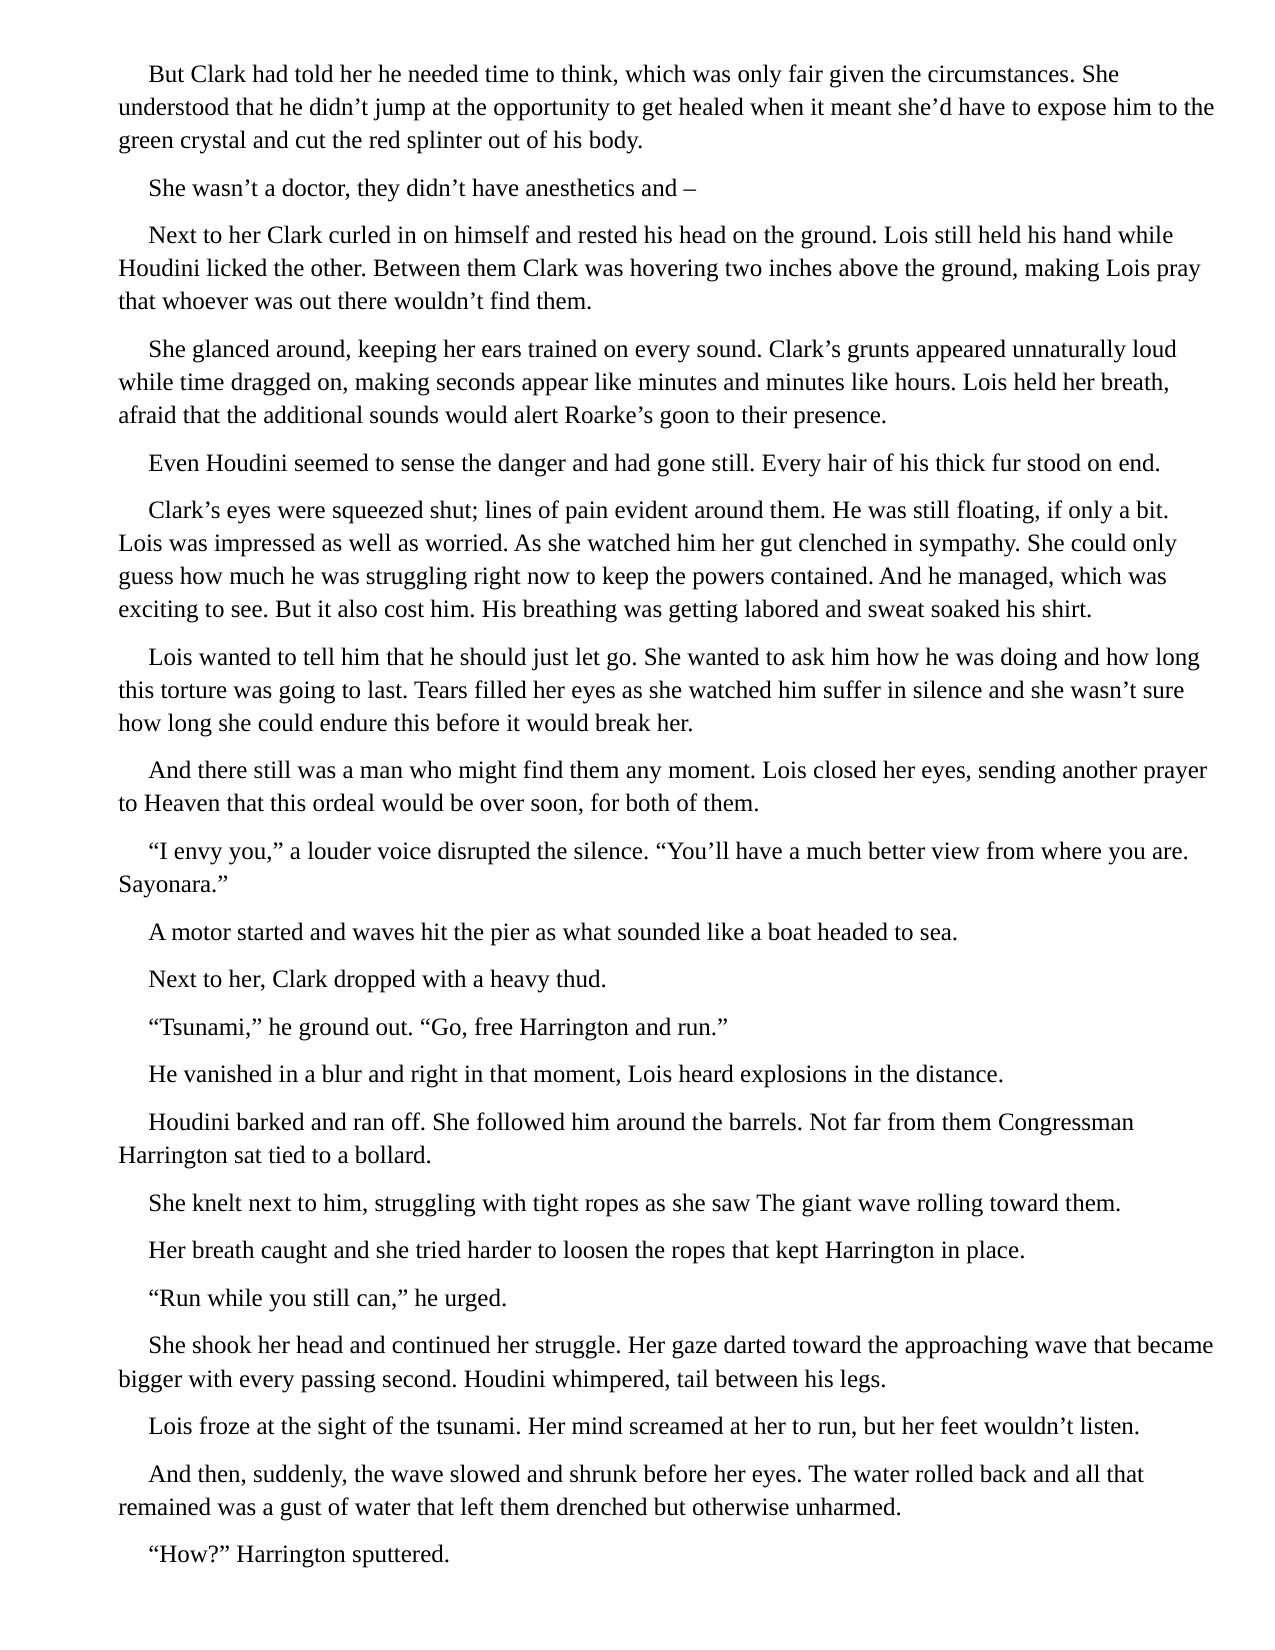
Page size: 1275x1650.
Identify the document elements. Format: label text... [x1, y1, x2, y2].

text Lois wanted to tell him that he should just let go. She wanted to ask him how he was doing and how long this torture was going to last. Tears filled her eyes as she watched him suffer in silence and she wasn’t sure how long she could endure this before it would break her. [118, 642, 1216, 737]
text “I envy you,” a louder voice disrupted the silence. “You’ll have a much better view from where you are. Sayonara.” [118, 836, 1216, 898]
text Houdini barked and ran off. She followed him around the barrels. Not far from them Congressman Harrington sat tied to a bollard. [118, 1107, 1216, 1169]
text “Tsunami,” he ground out. “Go, free Harrington and run.” [118, 1012, 1216, 1041]
text She wasn’t a doctor, they didn’t have anesthetics and – [118, 173, 1216, 201]
text He vanished in a blur and right in that moment, Lois heard explosions in the distance. [118, 1059, 1216, 1088]
text She knelt next to him, struggling with tight ropes as she saw The giant wave rolling toward them. [118, 1188, 1216, 1217]
text “Run while you still can,” he urged. [118, 1283, 1216, 1312]
text Even Houdini seemed to sense the danger and had gone still. Every hair of his thick fur stood on end. [118, 448, 1216, 476]
text Lois froze at the sight of the tsunami. Her mind screamed at her to run, but her feet wouldn’t listen. [118, 1411, 1216, 1440]
text “How?” Harrington sputtered. [118, 1539, 1216, 1568]
text Next to her, Clark dropped with a heavy thud. [118, 964, 1216, 993]
text She glanced around, keeping her ears trained on every sound. Clark’s grunts appeared unnaturally loud while time dragged on, making seconds appear like minutes and minutes like hours. Lois held her breath, afraid that the additional sounds would alert Roarke’s goon to their presence. [118, 334, 1216, 429]
text But Clark had told her he needed time to think, which was only fair given the circumstances. She understood that he didn’t jump at the opportunity to get healed when it meant she’d have to expose him to the green crystal and cut the red splinter out of his body. [118, 59, 1216, 154]
text And there still was a man who might find them any moment. Lois closed her eyes, sending another prayer to Heaven that this ordeal would be over soon, for both of them. [118, 756, 1216, 817]
text A motor started and waves hit the pier as what sounded like a boat headed to sea. [118, 917, 1216, 946]
text Clark’s eyes were squeezed shut; lines of pain evident around them. He was still floating, if only a bit. Lois was impressed as well as worried. As she watched him her gut clenched in sympathy. She could only guess how much he was struggling right now to keep the powers contained. And he managed, which was exciting to see. But it also cost him. His breathing was getting labored and sweat soaked his shirt. [118, 495, 1216, 623]
text Next to her Clark curled in on himself and rested his head on the ground. Lois still held his hand while Houdini licked the other. Between them Clark was hovering two inches above the ground, making Lois pray that whoever was out there wouldn’t find them. [118, 220, 1216, 315]
text And then, suddenly, the wave slowed and shrunk before her eyes. The water rolled back and all that remained was a gust of water that left them drenched but otherwise unharmed. [118, 1459, 1216, 1521]
text She shook her head and continued her struggle. Her gaze darted toward the approaching wave that became bigger with every passing second. Houdini whimpered, tail between his legs. [118, 1331, 1216, 1392]
text Her breath caught and she tried harder to loosen the ropes that kept Harrington in place. [118, 1235, 1216, 1264]
